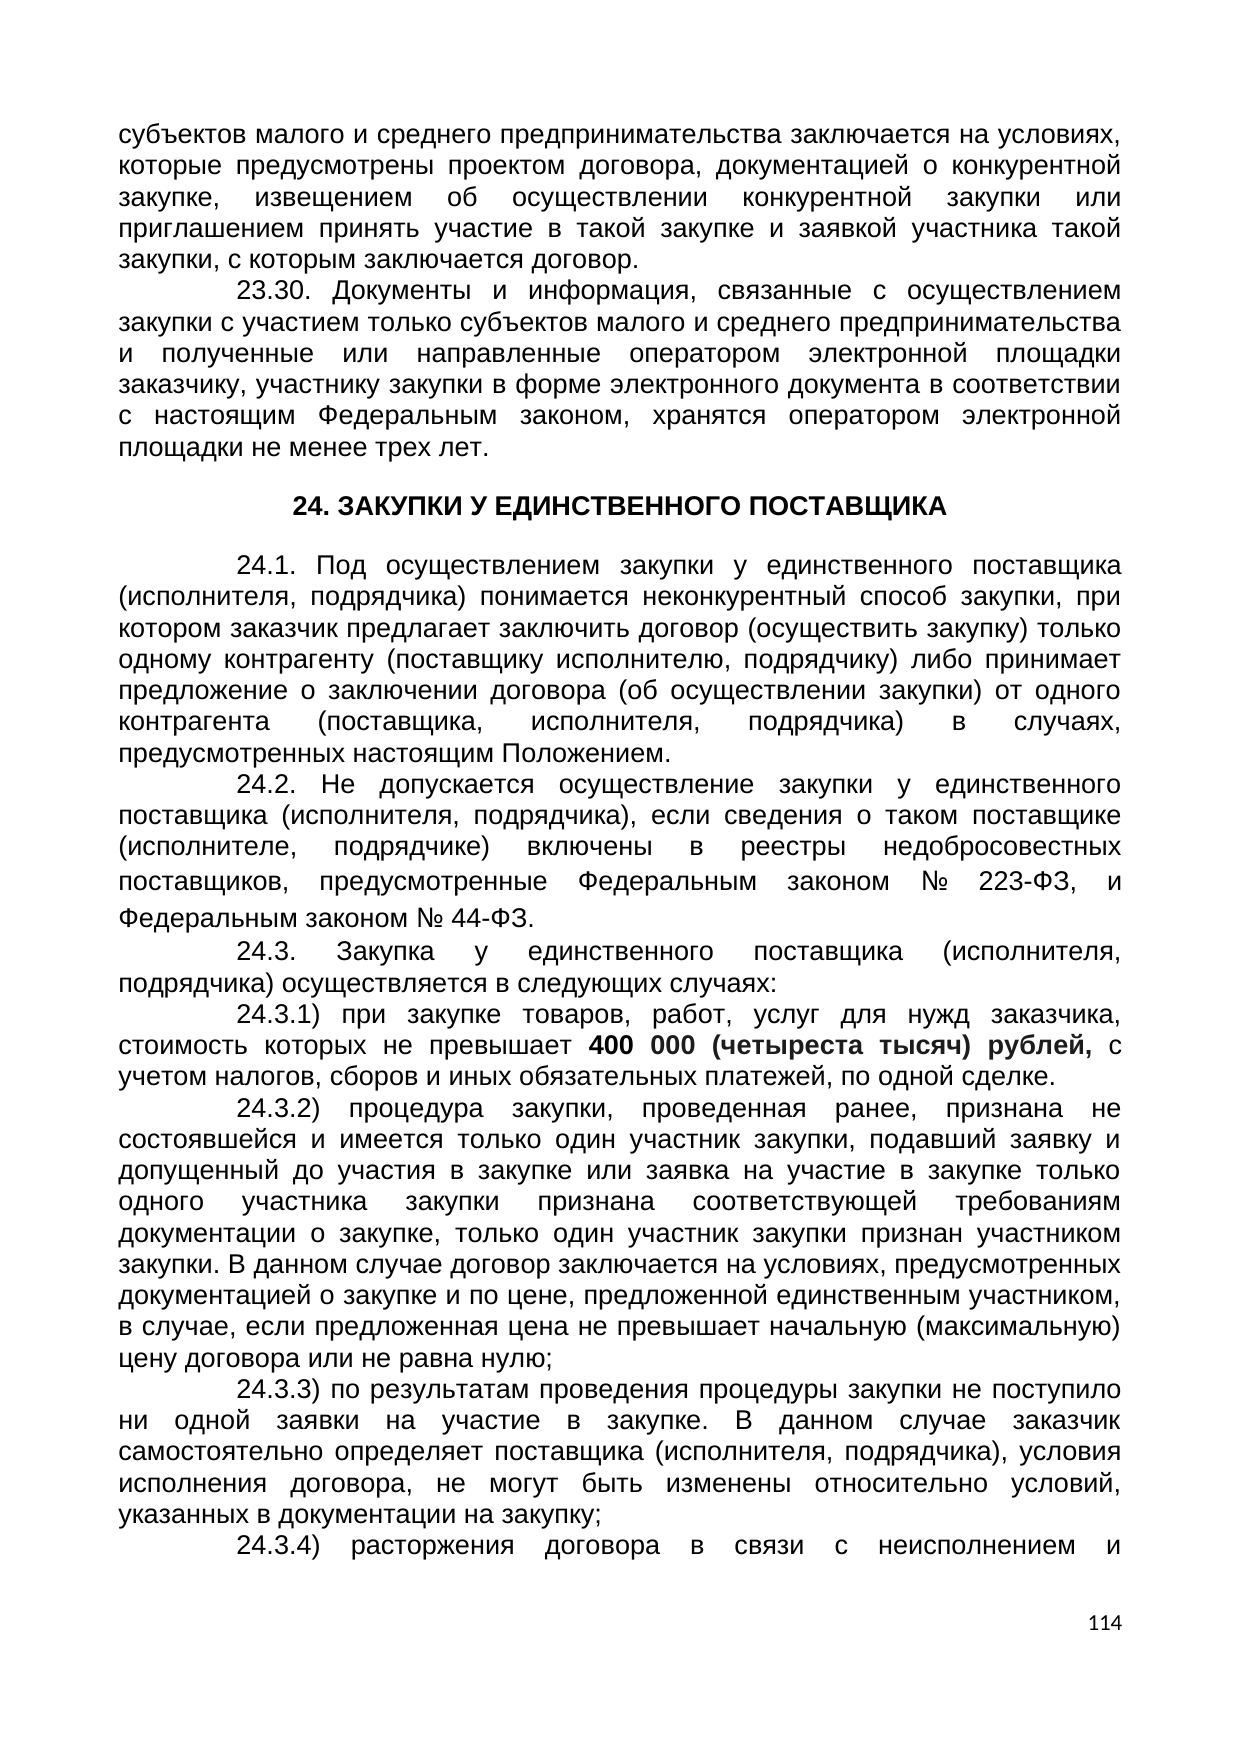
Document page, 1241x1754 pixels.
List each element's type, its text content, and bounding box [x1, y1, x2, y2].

text субъектов малого и среднего предпринимательства заключается на условиях, которые предусмотрены проектом договора, документацией о конкурентной закупке, извещением об осуществлении конкурентной закупки или приглашением принять участие в такой закупке и заявкой участника такой закупки, с которым заключается договор. [118, 118, 1122, 274]
text 24.3.1) при закупке товаров, работ, услуг для нужд заказчика, стоимость которых не превышает 400 000 (четыреста тысяч) рублей, с учетом налогов, сборов и иных обязательных платежей, по одной сделке. [118, 998, 1122, 1092]
text 24.3.3) по результатам проведения процедуры закупки не поступило ни одной заявки на участие в закупке. В данном случае заказчик самостоятельно определяет поставщика (исполнителя, подрядчика), условия исполнения договора, не могут быть изменены относительно условий, указанных в документации на закупку; [118, 1373, 1122, 1529]
text 24.3.4) расторжения договора в связи с неисполнением и [118, 1529, 1122, 1560]
text 24.2. Не допускается осуществление закупки у единственного поставщика (исполнителя, подрядчика), если сведения о таком поставщике (исполнителе, подрядчике) включены в реестры недобросовестных поставщиков, предусмотренные Федеральным законом № 223-ФЗ, и Федеральным законом № 44-ФЗ. [118, 768, 1122, 935]
text 23.30. Документы и информация, связанные с осуществлением закупки с участием только субъектов малого и среднего предпринимательства и полученные или направленные оператором электронной площадки заказчику, участнику закупки в форме электронного документа в соответствии с настоящим Федеральным законом, хранятся оператором электронной площадки не менее трех лет. [118, 274, 1122, 462]
text 24.3. Закупка у единственного поставщика (исполнителя, подрядчика) осуществляется в следующих случаях: [118, 935, 1122, 998]
text 24.1. Под осуществлением закупки у единственного поставщика (исполнителя, подрядчика) понимается неконкурентный способ закупки, при котором заказчик предлагает заключить договор (осуществить закупку) только одному контрагенту (поставщику исполнителю, подрядчику) либо принимает предложение о заключении договора (об осуществлении закупки) от одного контрагента (поставщика, исполнителя, подрядчика) в случаях, предусмотренных настоящим Положением. [118, 549, 1122, 768]
text 24. ЗАКУПКИ У ЕДИНСТВЕННОГО ПОСТАВЩИКА [118, 490, 1122, 521]
text 24.3.2) процедура закупки, проведенная ранее, признана не состоявшейся и имеется только один участник закупки, подавший заявку и допущенный до участия в закупке или заявка на участие в закупке только одного участника закупки признана соответствующей требованиям документации о закупке, только один участник закупки признан участником закупки. В данном случае договор заключается на условиях, предусмотренных документацией о закупке и по цене, предложенной единственным участником, в случае, если предложенная цена не превышает начальную (максимальную) цену договора или не равна нулю; [118, 1092, 1122, 1373]
